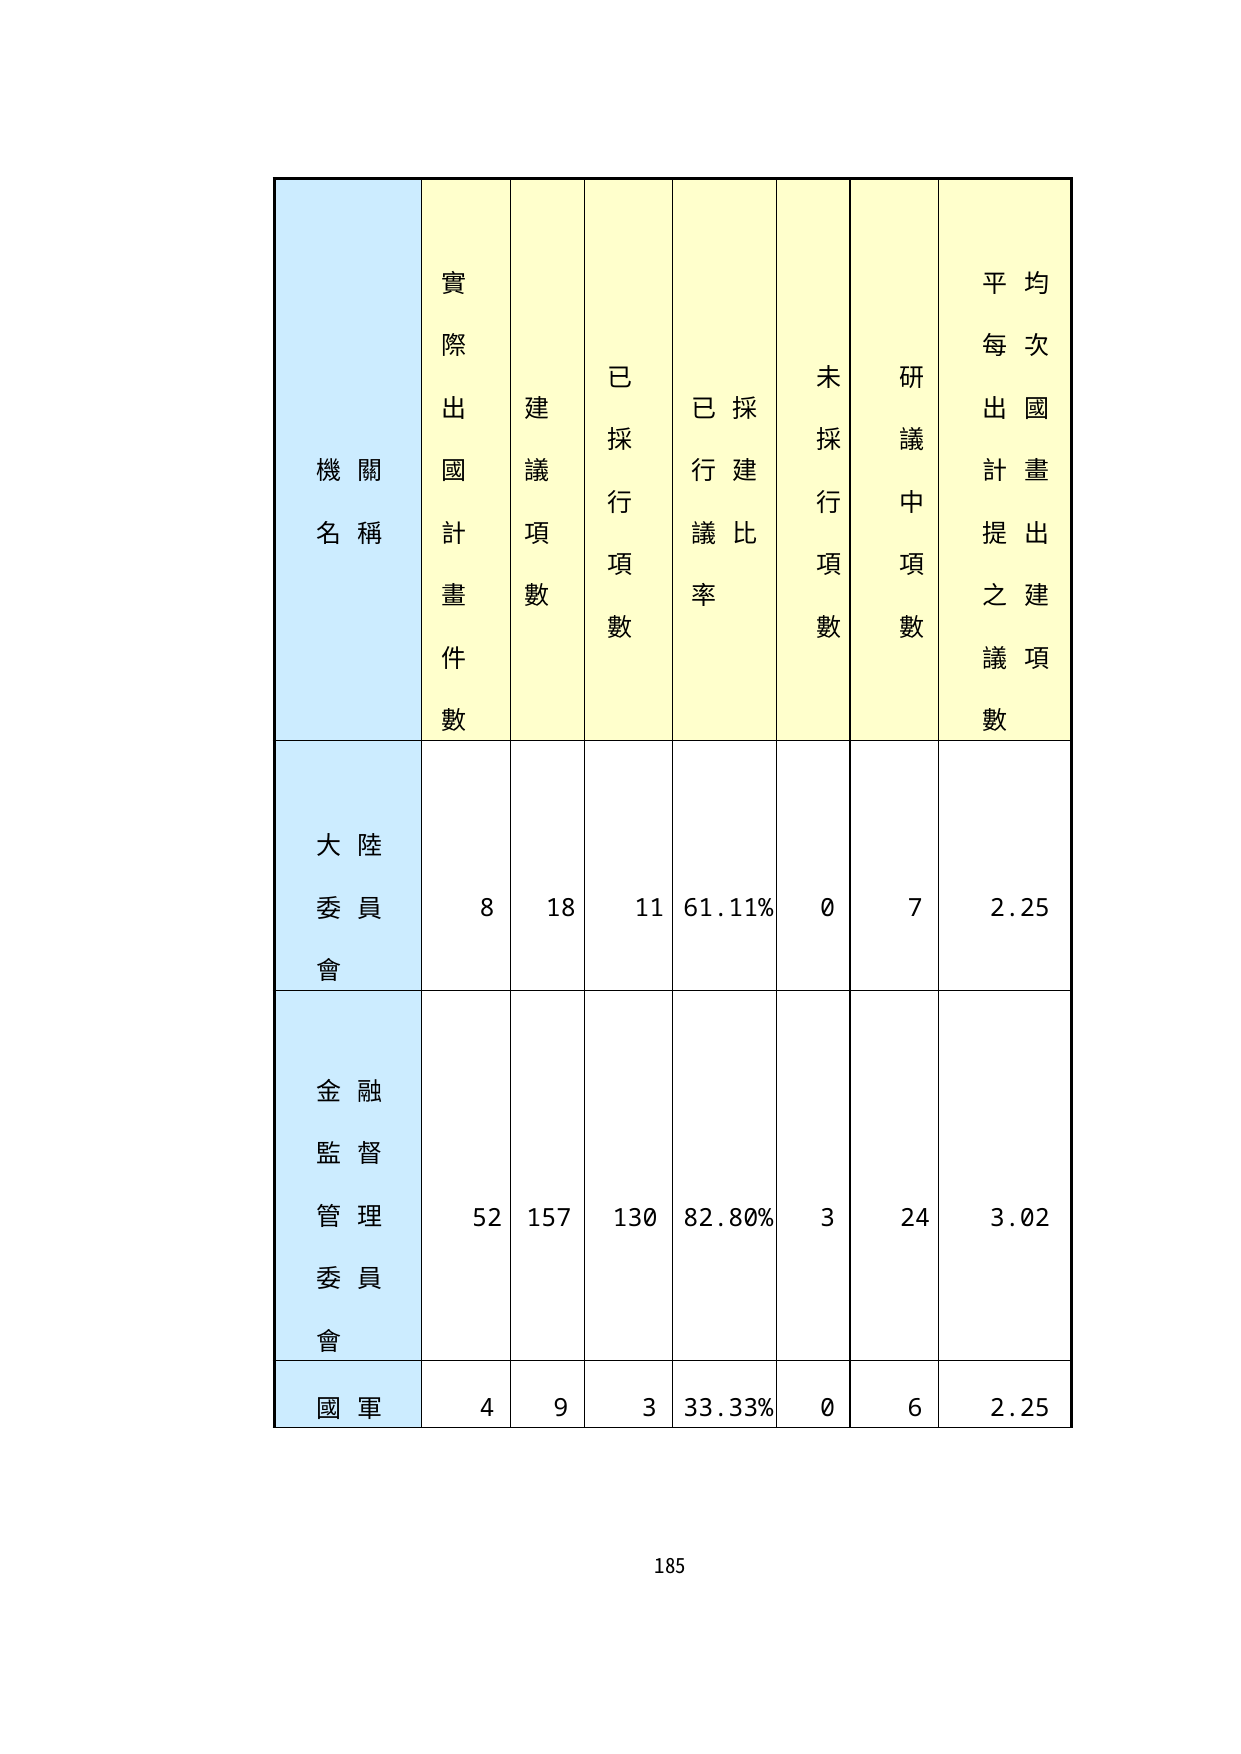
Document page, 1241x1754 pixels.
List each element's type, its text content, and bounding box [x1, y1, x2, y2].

table_cell 4 [422, 1361, 510, 1427]
table_cell 8 [422, 741, 510, 990]
table_header 平均每次出國計畫提出之建議項數 [939, 180, 1070, 740]
table_cell 157 [511, 991, 584, 1360]
table_cell 金融監督管理委員會 [276, 991, 421, 1360]
table_cell 3 [585, 1361, 672, 1427]
table_cell 0 [777, 741, 849, 990]
table_header 已採行建議比率 [673, 180, 776, 740]
table_cell 大陸委員會 [276, 741, 421, 990]
table_cell 國軍 [276, 1361, 421, 1427]
table_cell 0 [777, 1361, 849, 1427]
table_cell 3.02 [939, 991, 1070, 1360]
table_cell 24 [851, 991, 938, 1360]
table_header 已採行項數 [585, 180, 672, 740]
table_cell 3 [777, 991, 849, 1360]
table_header 研議中項數 [851, 180, 938, 740]
table_cell 130 [585, 991, 672, 1360]
table_cell 11 [585, 741, 672, 990]
table_cell 7 [851, 741, 938, 990]
table_cell 82.80% [673, 991, 776, 1360]
table_cell 6 [851, 1361, 938, 1427]
table_cell 9 [511, 1361, 584, 1427]
table_header 機關名稱 [276, 180, 421, 740]
table_header 未採行項數 [777, 180, 849, 740]
table_cell 61.11% [673, 741, 776, 990]
table_header 實際出國計畫件數 [422, 180, 510, 740]
table_cell 2.25 [939, 741, 1070, 990]
table_cell 52 [422, 991, 510, 1360]
table_cell 2.25 [939, 1361, 1070, 1427]
table_cell 18 [511, 741, 584, 990]
table_cell 33.33% [673, 1361, 776, 1427]
table_header 建議項數 [511, 180, 584, 740]
